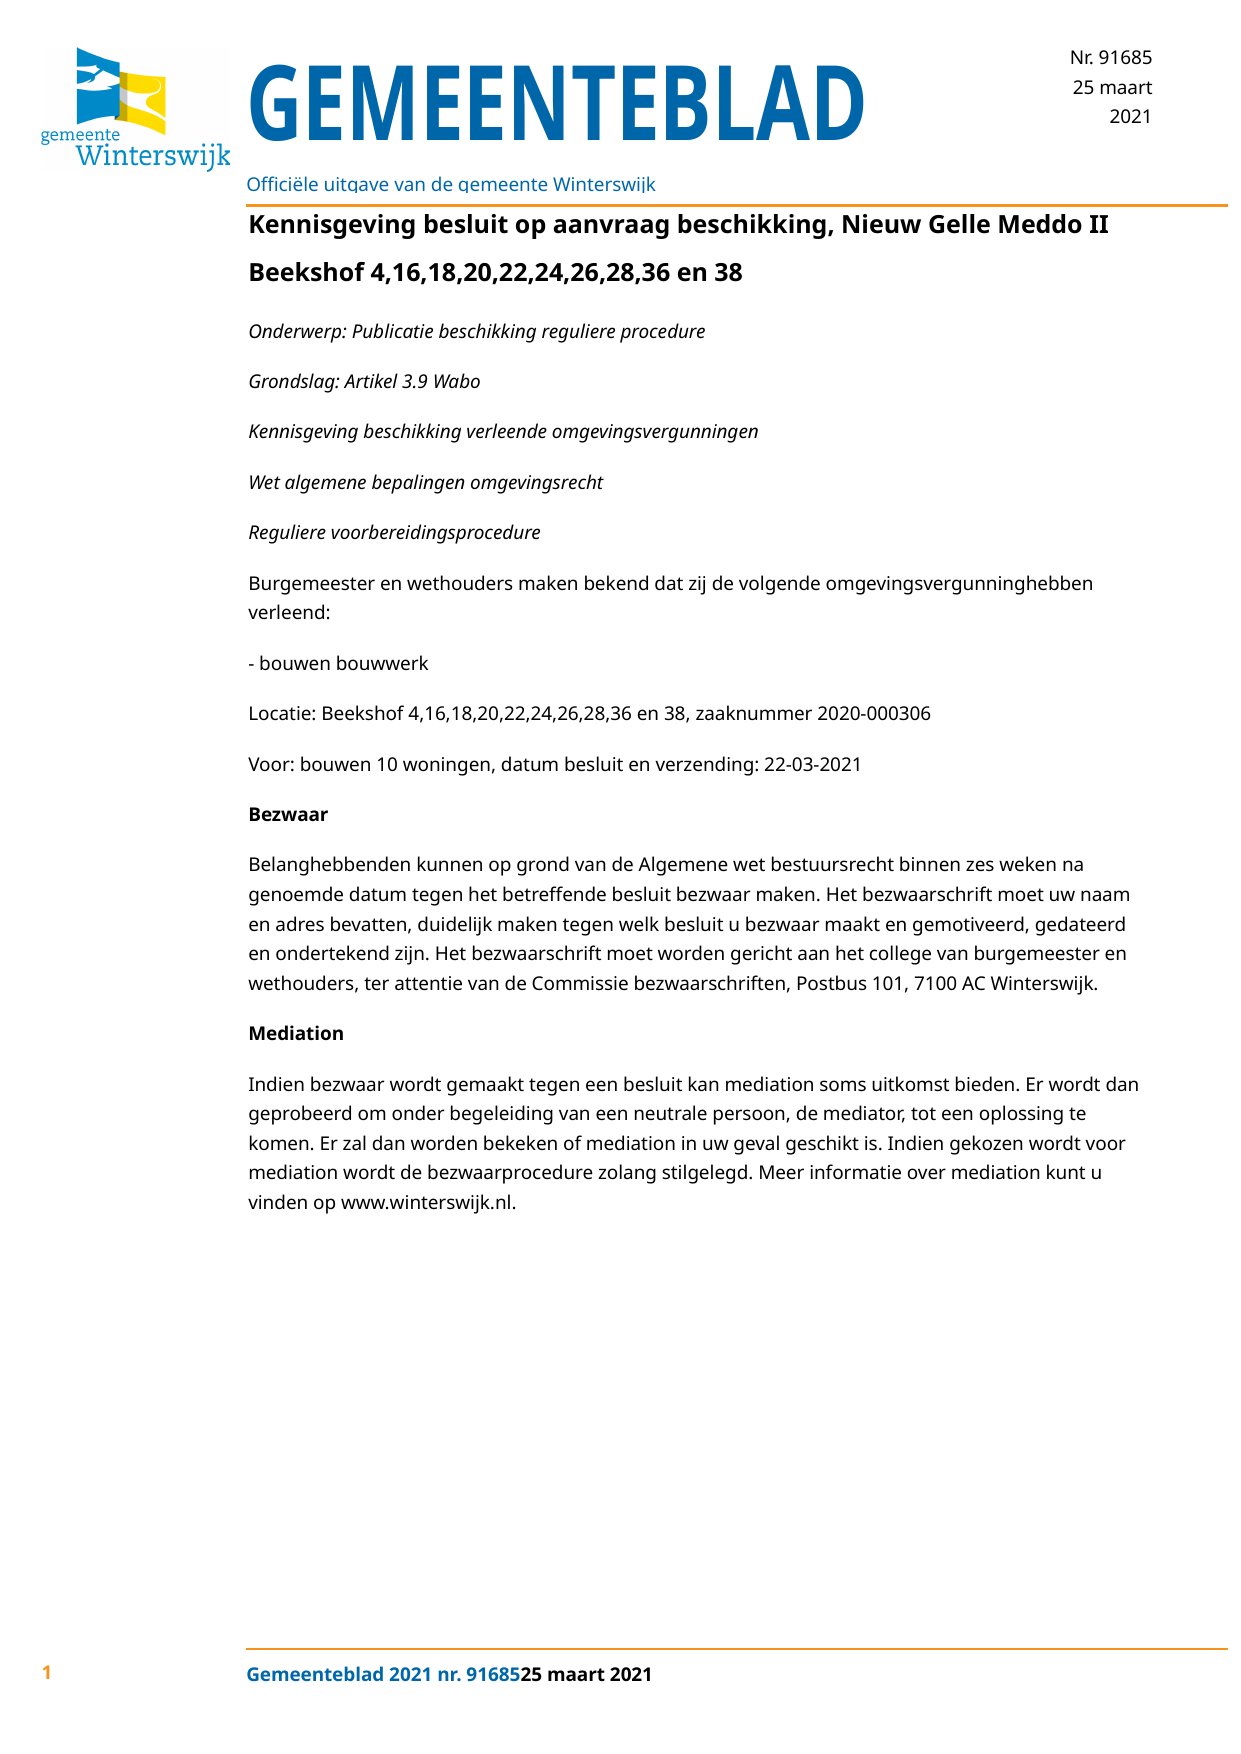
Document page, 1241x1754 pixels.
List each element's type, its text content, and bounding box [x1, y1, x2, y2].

text Bezwaar [248, 801, 1152, 827]
text Burgemeester en wethouders maken bekend dat zij de volgende omgevingsvergunninghebben verleend: [248, 570, 1152, 625]
text Locatie: Beekshof 4,16,18,20,22,24,26,28,36 en 38, zaaknummer 2020-000306 [248, 700, 1152, 726]
text Voor: bouwen 10 woningen, datum besluit en verzending: 22-03-2021 [248, 751, 1152, 777]
text Mediation [248, 1020, 1152, 1046]
text Belanghebbenden kunnen op grond van de Algemene wet bestuursrecht binnen zes weken na genoemde datum tegen het betreffende besluit bezwaar maken. Het bezwaarschrift moet uw naam en adres bevatten, duidelijk maken tegen welk besluit u bezwaar maakt en gemotiveerd, gedateerd en ondertekend zijn. Het bezwaarschrift moet worden gericht aan het college van burgemeester en wethouders, ter attentie van de Commissie bezwaarschriften, Postbus 101, 7100 AC Winterswijk. [248, 852, 1152, 996]
text Kennisgeving besluit op aanvraag beschikking, Nieuw Gelle Meddo II Beekshof 4,16,18,20,22,24,26,28,36 en 38 [248, 207, 1152, 288]
picture [225, 153, 231, 162]
text Onderwerp: Publicatie beschikking reguliere procedure [248, 318, 1152, 344]
text Indien bezwaar wordt gemaakt tegen een besluit kan mediation soms uitkomst bieden. Er wordt dan geprobeerd om onder begeleiding van een neutrale persoon, de mediator, tot een oplossing te komen. Er zal dan worden bekeken of mediation in uw geval geschikt is. Indien gekozen wordt voor mediation wordt de bezwaarprocedure zolang stilgelegd. Meer informatie over mediation kunt u vinden op www.winterswijk.nl. [248, 1071, 1152, 1215]
text Grondslag: Artikel 3.9 Wabo [248, 368, 1152, 394]
text Wet algemene bepalingen omgevingsrecht [248, 469, 1152, 495]
text Reguliere voorbereidingsprocedure [248, 519, 1152, 545]
picture [41, 47, 231, 172]
text Kennisgeving beschikking verleende omgevingsvergunningen [248, 419, 1152, 444]
text - bouwen bouwwerk [248, 650, 1152, 676]
